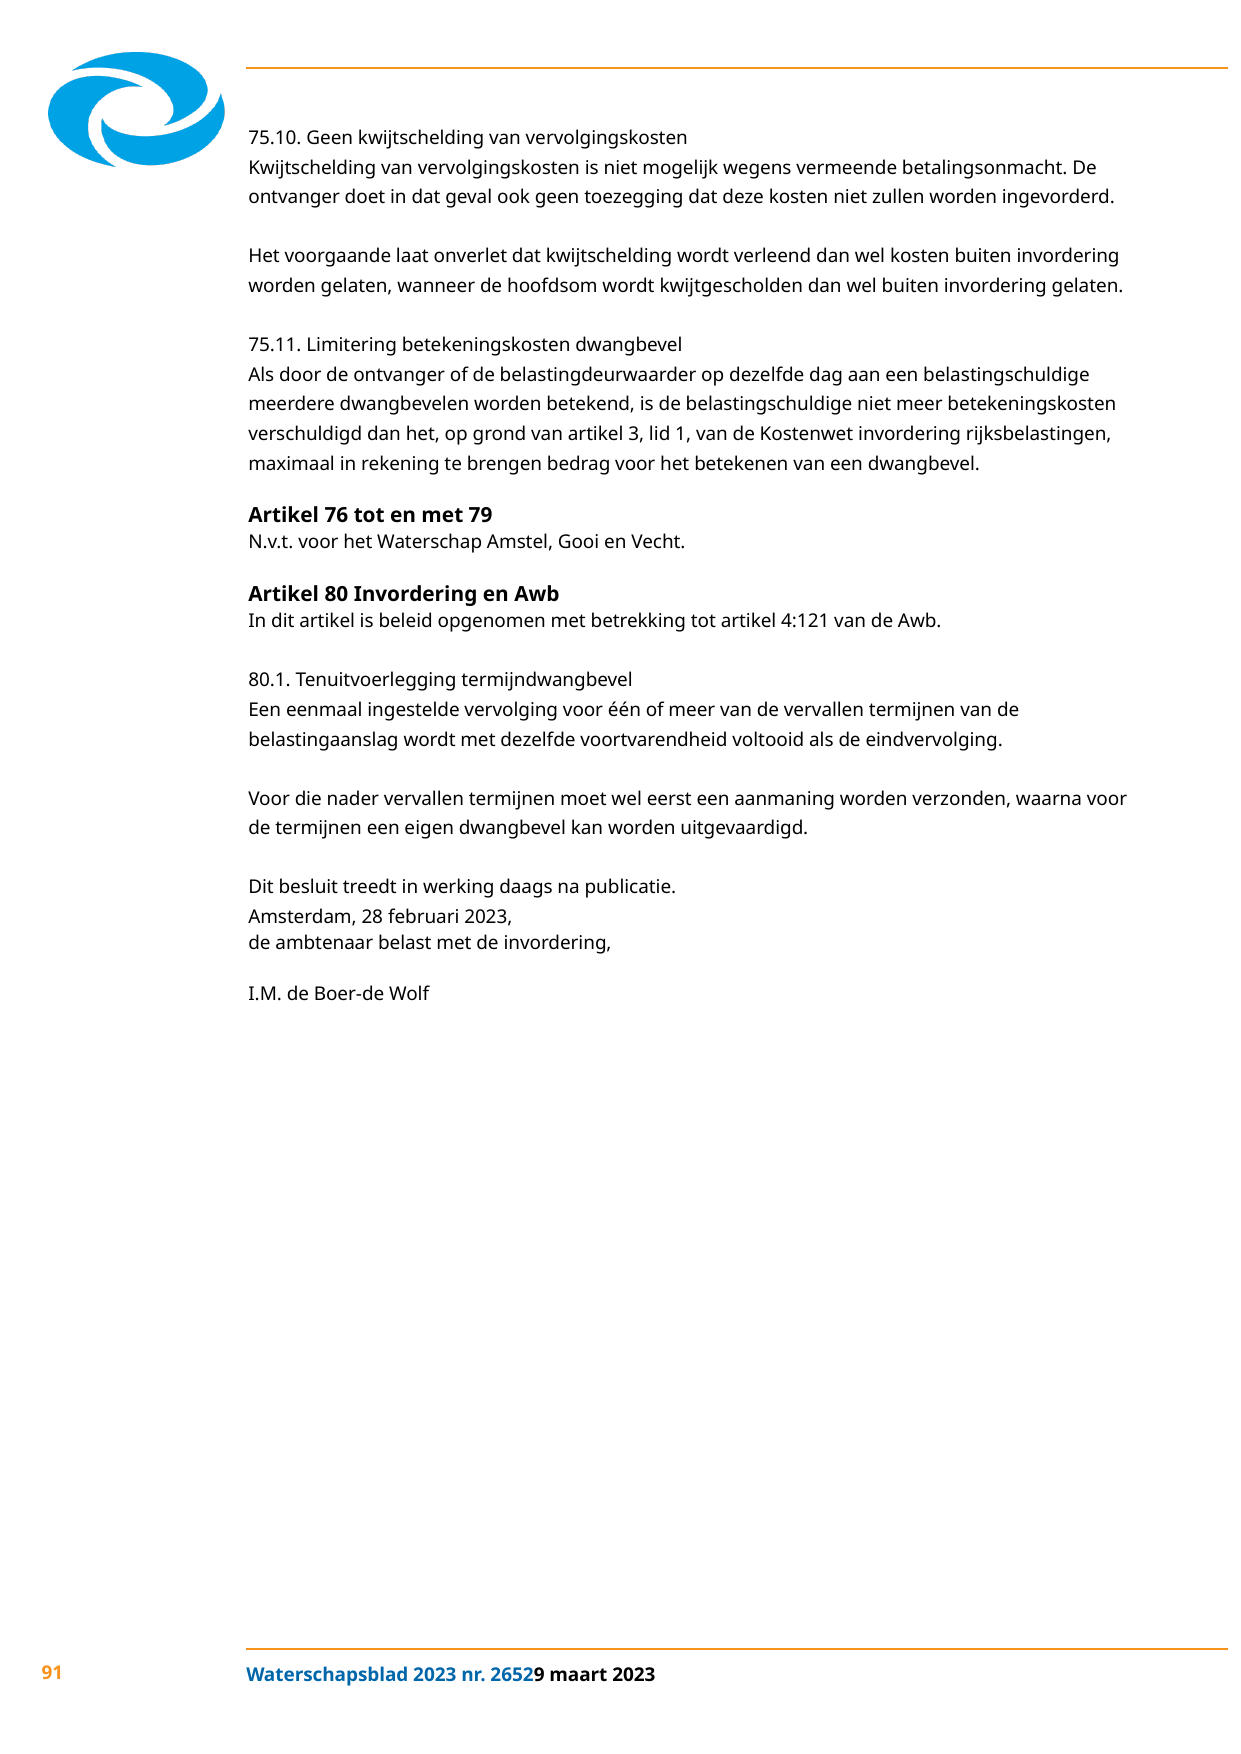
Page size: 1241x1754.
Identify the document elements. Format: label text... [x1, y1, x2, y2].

text Amsterdam, 28 februari 2023, [248, 903, 1152, 929]
text In dit artikel is beleid opgenomen met betrekking tot artikel 4:121 van de Awb. [248, 607, 1152, 633]
text Artikel 80 Invordering en Awb [248, 579, 1152, 607]
text Dit besluit treedt in werking daags na publicatie. [248, 874, 1152, 899]
text de ambtenaar belast met de invordering, [248, 929, 1152, 955]
text N.v.t. voor het Waterschap Amstel, Gooi en Vecht. [248, 529, 1152, 554]
text Kwijtschelding van vervolgingskosten is niet mogelijk wegens vermeende betalingsonmacht. De ontvanger doet in dat geval ook geen toezegging dat deze kosten niet zullen worden ingevorderd. [248, 154, 1152, 209]
text I.M. de Boer-de Wolf [248, 981, 1152, 1006]
text Voor die nader vervallen termijnen moet wel eerst een aanmaning worden verzonden, waarna voor de termijnen een eigen dwangbevel kan worden uitgevaardigd. [248, 785, 1152, 840]
text Als door de ontvanger of de belastingdeurwaarder op dezelfde dag aan een belastingschuldige meerdere dwangbevelen worden betekend, is de belastingschuldige niet meer betekeningskosten verschuldigd dan het, op grond van artikel 3, lid 1, van de Kostenwet invordering rijksbelastingen, maximaal in rekening te brengen bedrag voor het betekenen van een dwangbevel. [248, 361, 1152, 476]
text 75.11. Limitering betekeningskosten dwangbevel [248, 331, 1152, 357]
text Het voorgaande laat onverlet dat kwijtschelding wordt verleend dan wel kosten buiten invordering worden gelaten, wanneer de hoofdsom wordt kwijtgescholden dan wel buiten invordering gelaten. [248, 243, 1152, 298]
picture [41, 47, 231, 172]
text Artikel 76 tot en met 79 [248, 500, 1152, 529]
text 75.10. Geen kwijtschelding van vervolgingskosten [248, 124, 1152, 150]
text Een eenmaal ingestelde vervolging voor één of meer van de vervallen termijnen van de belastingaanslag wordt met dezelfde voortvarendheid voltooid als de eindvervolging. [248, 696, 1152, 752]
text 80.1. Tenuitvoerlegging termijndwangbevel [248, 667, 1152, 692]
